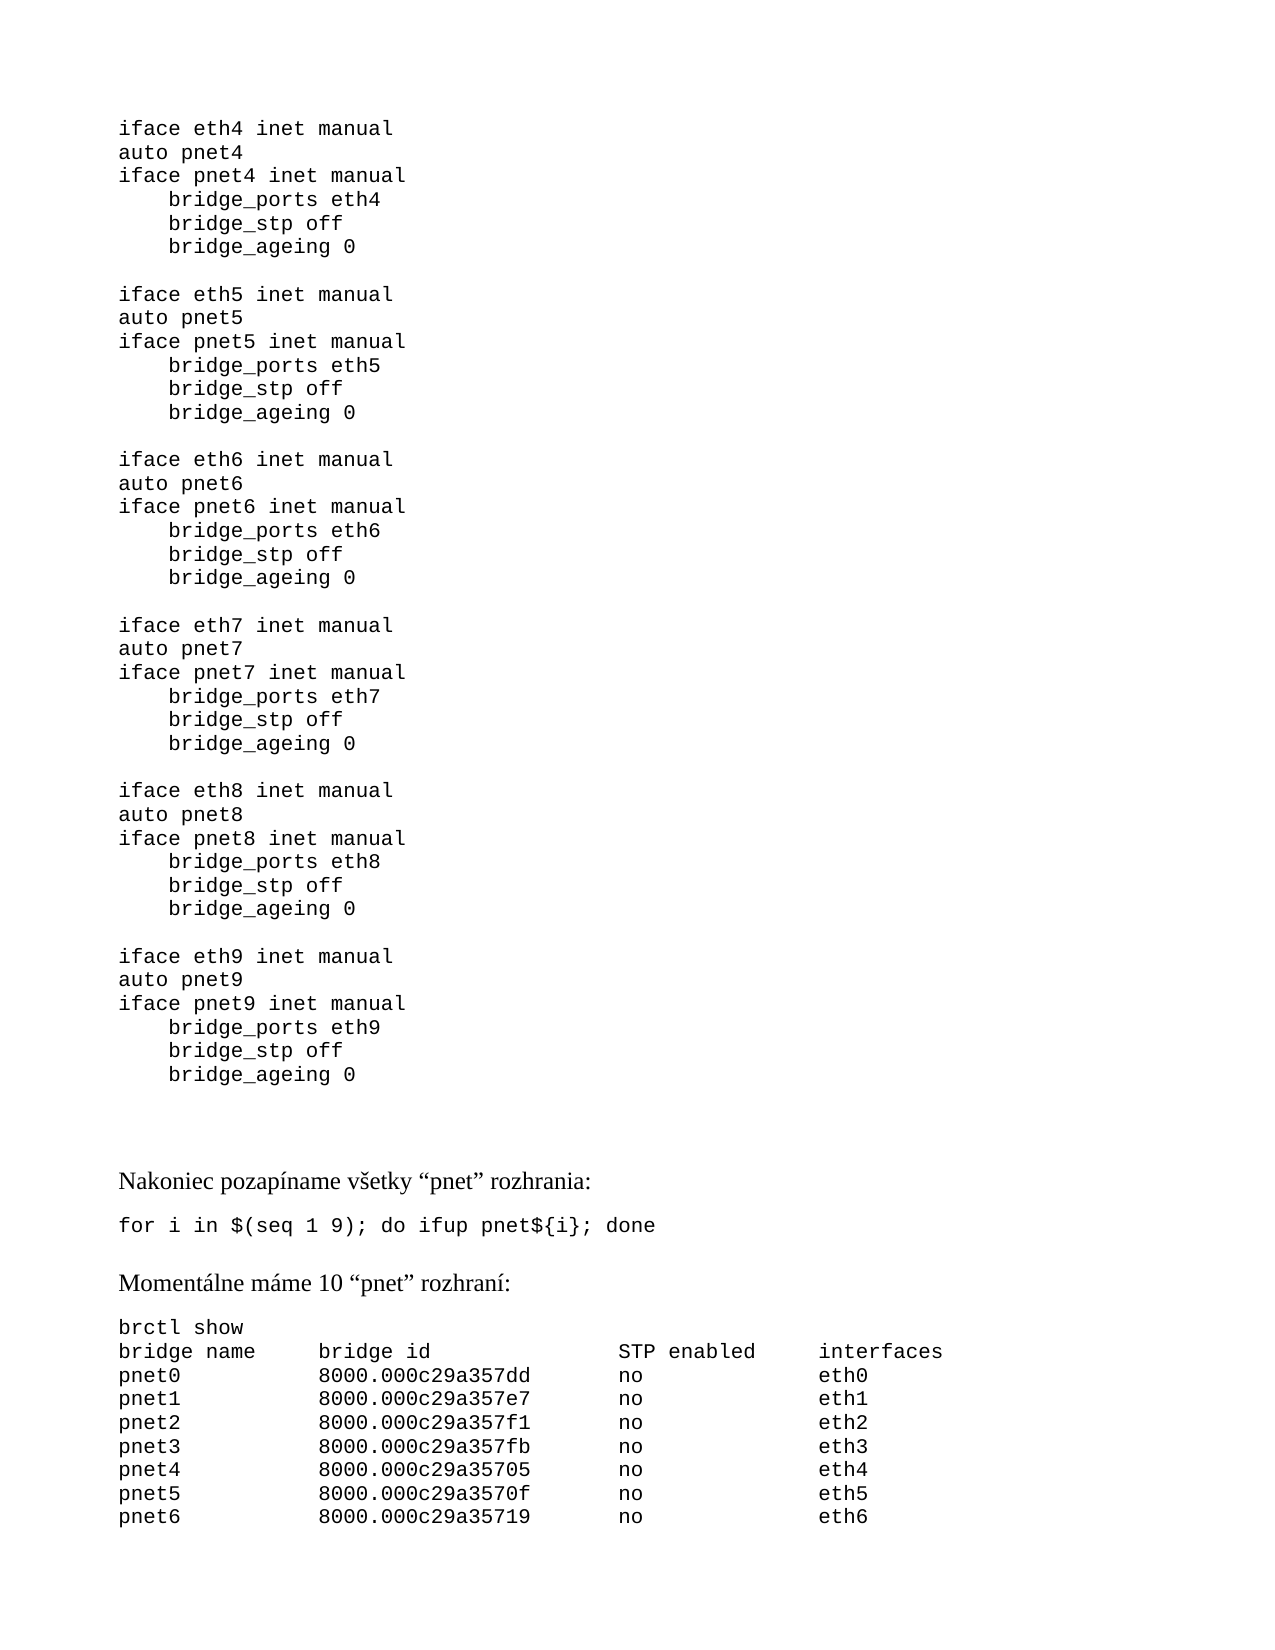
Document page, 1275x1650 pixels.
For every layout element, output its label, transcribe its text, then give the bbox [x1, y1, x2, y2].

text bridge_ageing 0 [118, 1064, 1157, 1088]
text auto pnet6 [118, 473, 1157, 496]
text brctl show [118, 1317, 1157, 1341]
text iface eth6 inet manual [118, 449, 1157, 473]
text for i in $(seq 1 9); do ifup pnet${i}; done [118, 1215, 1157, 1239]
text auto pnet4 [118, 142, 1157, 165]
text pnet1 8000.000c29a357e7 no eth1 [118, 1388, 1157, 1412]
text bridge_ageing 0 [118, 567, 1157, 591]
text Momentálne máme 10 “pnet” rozhraní: [118, 1268, 1157, 1297]
text iface pnet4 inet manual [118, 165, 1157, 189]
text bridge_ports eth8 [118, 851, 1157, 875]
text iface eth5 inet manual [118, 284, 1157, 307]
text iface pnet8 inet manual [118, 827, 1157, 851]
text bridge_ageing 0 [118, 236, 1157, 260]
text iface pnet9 inet manual [118, 993, 1157, 1017]
text bridge name bridge id STP enabled interfaces [118, 1341, 1157, 1365]
text bridge_ageing 0 [118, 402, 1157, 426]
text iface eth7 inet manual [118, 615, 1157, 638]
text bridge_ageing 0 [118, 898, 1157, 922]
text auto pnet9 [118, 969, 1157, 993]
text bridge_ports eth7 [118, 686, 1157, 709]
text pnet2 8000.000c29a357f1 no eth2 [118, 1412, 1157, 1436]
text iface eth8 inet manual [118, 780, 1157, 804]
text bridge_stp off [118, 544, 1157, 567]
text iface eth9 inet manual [118, 946, 1157, 969]
text pnet0 8000.000c29a357dd no eth0 [118, 1365, 1157, 1388]
text auto pnet5 [118, 307, 1157, 331]
text bridge_stp off [118, 1040, 1157, 1064]
text iface pnet7 inet manual [118, 662, 1157, 686]
text bridge_stp off [118, 213, 1157, 236]
text bridge_ports eth9 [118, 1017, 1157, 1040]
text bridge_ports eth6 [118, 520, 1157, 544]
text pnet5 8000.000c29a3570f no eth5 [118, 1483, 1157, 1507]
text pnet3 8000.000c29a357fb no eth3 [118, 1436, 1157, 1459]
text iface pnet6 inet manual [118, 496, 1157, 520]
text bridge_ports eth5 [118, 354, 1157, 378]
text pnet6 8000.000c29a35719 no eth6 [118, 1507, 1157, 1530]
text Nakoniec pozapíname všetky “pnet” rozhrania: [118, 1166, 1157, 1195]
text pnet4 8000.000c29a35705 no eth4 [118, 1459, 1157, 1483]
text bridge_ports eth4 [118, 189, 1157, 213]
text bridge_stp off [118, 875, 1157, 898]
text auto pnet7 [118, 638, 1157, 662]
text bridge_stp off [118, 378, 1157, 402]
text auto pnet8 [118, 804, 1157, 827]
text iface eth4 inet manual [118, 118, 1157, 142]
text bridge_ageing 0 [118, 733, 1157, 757]
text bridge_stp off [118, 709, 1157, 733]
text iface pnet5 inet manual [118, 331, 1157, 354]
